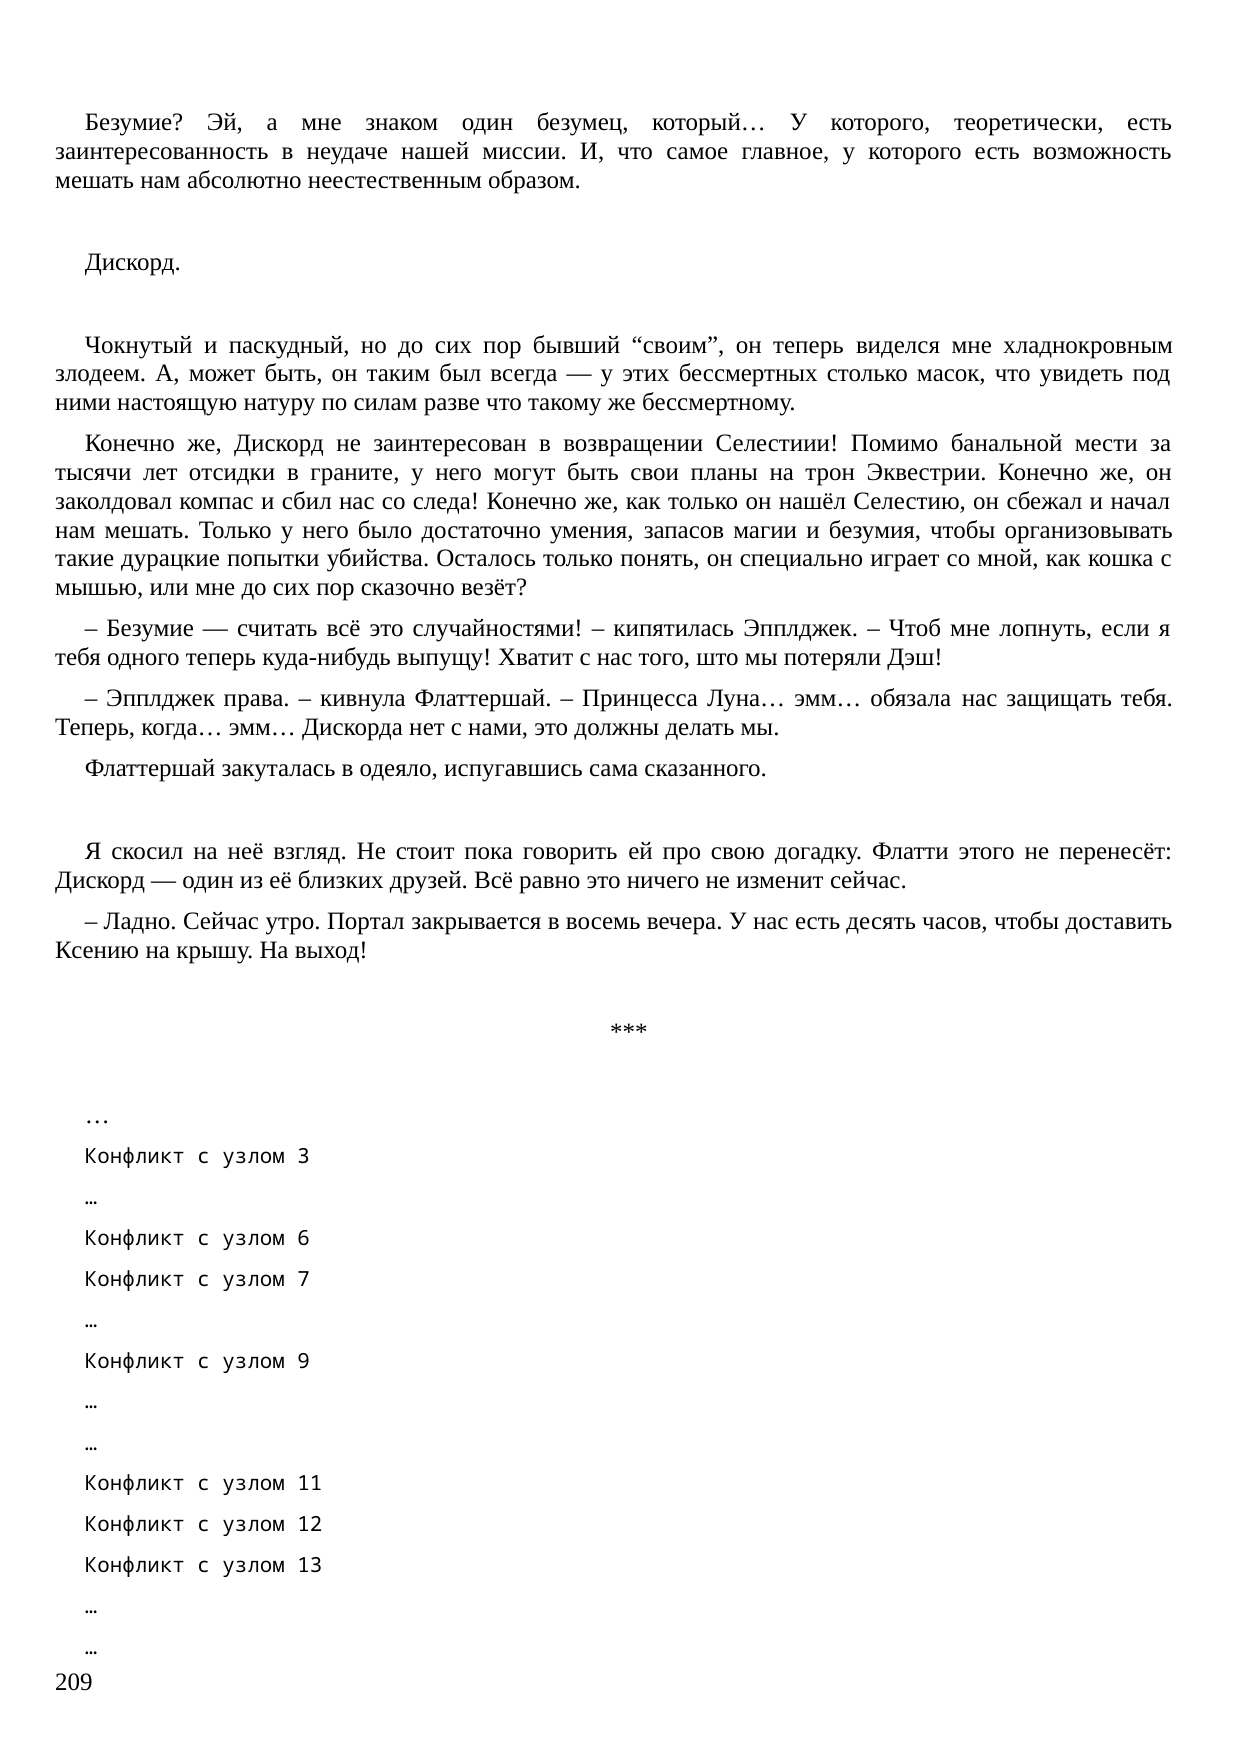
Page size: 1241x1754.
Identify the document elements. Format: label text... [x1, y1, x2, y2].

text Я скосил на неё взгляд. Не стоит пока говорить ей про свою догадку. Флатти этого не перенесёт: Дискорд — один из её близких друзей. Всё равно это ничего не изменит сейчас. [55, 836, 1173, 893]
text Конфликт с узлом 6 [55, 1223, 1173, 1251]
text Флаттершай закуталась в одеяло, испугавшись сама сказанного. [55, 753, 1173, 782]
text Безумие? Эй, а мне знаком один безумец, который… У которого, теоретически, есть заинтересованность в неудаче нашей миссии. И, что самое главное, у которого есть возможность мешать нам абсолютно неестественным образом. [55, 107, 1173, 193]
text … [55, 1591, 1173, 1620]
text … [55, 1387, 1173, 1415]
text … [55, 1428, 1173, 1456]
text Конфликт с узлом 9 [55, 1346, 1173, 1374]
text Чокнутый и паскудный, но до сих пор бывший “своим”, он теперь виделся мне хладнокровным злодеем. А, может быть, он таким был всегда — у этих бессмертных столько масок, что увидеть под ними настоящую натуру по силам разве что такому же бессмертному. [55, 330, 1173, 416]
text – Ладно. Сейчас утро. Портал закрывается в восемь вечера. У нас есть десять часов, чтобы доставить Ксению на крышу. На выход! [55, 906, 1173, 963]
text Конфликт с узлом 12 [55, 1509, 1173, 1538]
text Конфликт с узлом 11 [55, 1468, 1173, 1497]
text Конфликт с узлом 13 [55, 1550, 1173, 1579]
text … [55, 1632, 1173, 1661]
text … [55, 1182, 1173, 1210]
text – Безумие — считать всё это случайностями! – кипятилась Эпплджек. – Чтоб мне лопнуть, если я тебя одного теперь куда-нибудь выпущу! Хватит с нас того, што мы потеряли Дэш! [55, 613, 1173, 671]
text *** [55, 1017, 1173, 1046]
text … [55, 1305, 1173, 1333]
text Дискорд. [55, 247, 1173, 276]
text … [55, 1100, 1173, 1128]
text – Эпплджек права. – кивнула Флаттершай. – Принцесса Луна… эмм… обязала нас защищать тебя. Теперь, когда… эмм… Дискорда нет с нами, это должны делать мы. [55, 683, 1173, 741]
text Конфликт с узлом 3 [55, 1141, 1173, 1169]
text Конечно же, Дискорд не заинтересован в возвращении Селестиии! Помимо банальной мести за тысячи лет отсидки в граните, у него могут быть свои планы на трон Эквестрии. Конечно же, он заколдовал компас и сбил нас со следа! Конечно же, как только он нашёл Селестию, он сбежал и начал нам мешать. Только у него было достаточно умения, запасов магии и безумия, чтобы организовывать такие дурацкие попытки убийства. Осталось только понять, он специально играет со мной, как кошка с мышью, или мне до сих пор сказочно везёт? [55, 428, 1173, 601]
text Конфликт с узлом 7 [55, 1264, 1173, 1292]
